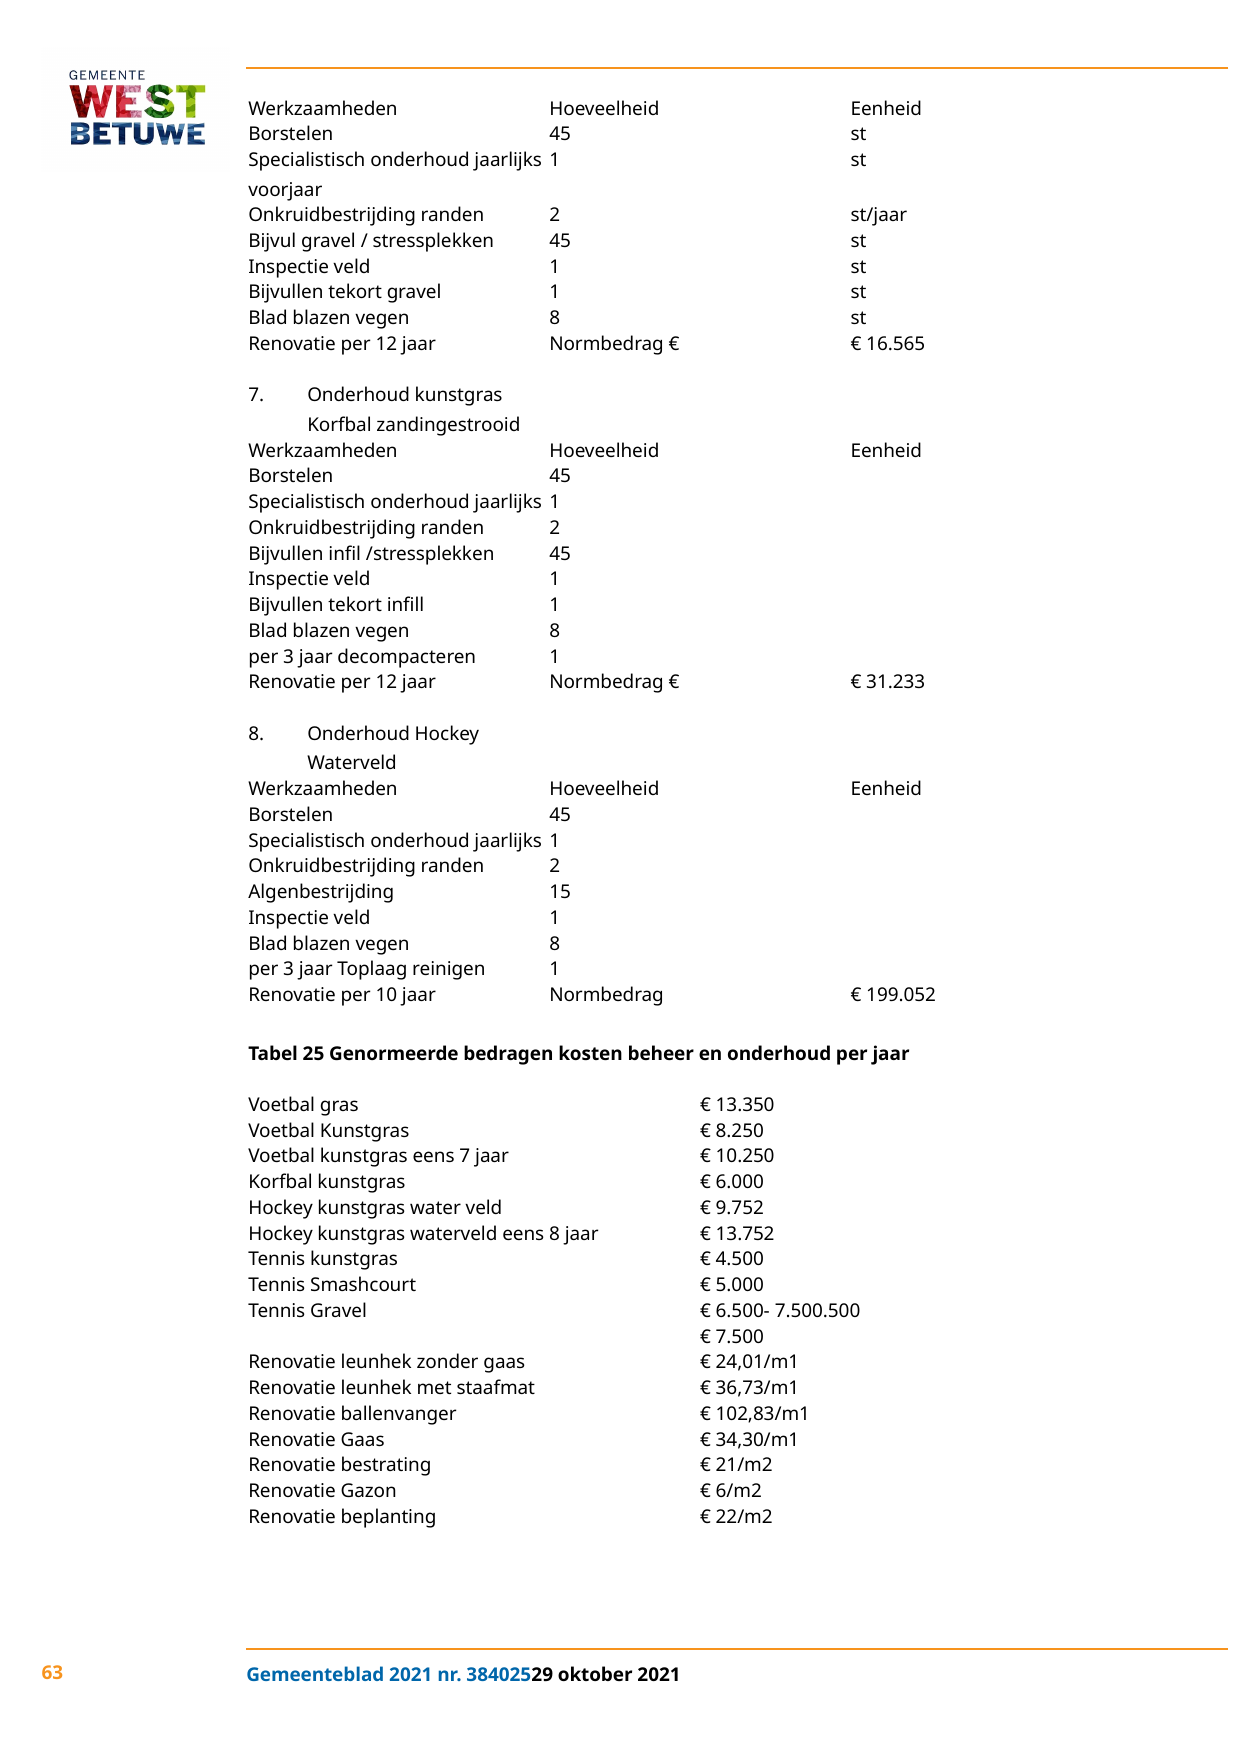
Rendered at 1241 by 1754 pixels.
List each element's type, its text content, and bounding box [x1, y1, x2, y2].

table_cell st/jaar [850, 202, 1152, 227]
table_cell Algenbestrijding [248, 878, 549, 904]
table_cell Specialistisch onderhoud jaarlijks voorjaar [248, 146, 549, 202]
table_cell € 6.000 [700, 1169, 1152, 1194]
table_cell € 6.500- 7.500.500 [700, 1297, 1152, 1323]
table_cell Eenheid [850, 775, 1152, 801]
table_cell Voetbal gras [248, 1091, 700, 1117]
table_cell Hockey kunstgras waterveld eens 8 jaar [248, 1220, 700, 1246]
table_cell € 4.500 [700, 1246, 1152, 1271]
table_cell Onderhoud Hockey Waterveld [248, 720, 549, 775]
table_cell Hoeveelheid [549, 437, 850, 463]
table_cell st [850, 279, 1152, 304]
table_cell Renovatie per 12 jaar [248, 330, 549, 356]
table_cell st [850, 227, 1152, 253]
table_cell Renovatie Gaas [248, 1426, 700, 1451]
table_cell Werkzaamheden [248, 775, 549, 801]
table_cell 2 [549, 202, 850, 227]
table_cell 1 [549, 146, 850, 202]
table_cell Renovatie leunhek zonder gaas [248, 1349, 700, 1374]
table_cell [850, 801, 1152, 827]
table_cell 1 [549, 955, 850, 981]
table_cell 2 [549, 514, 850, 540]
table_cell 1 [549, 566, 850, 591]
table_cell € 22/m2 [700, 1503, 1152, 1529]
table_cell 15 [549, 878, 850, 904]
table_cell € 199.052 [850, 981, 1152, 1007]
picture [41, 47, 231, 172]
table_cell Renovatie per 10 jaar [248, 981, 549, 1007]
table_cell Renovatie ballenvanger [248, 1400, 700, 1426]
table_cell per 3 jaar Toplaag reinigen [248, 955, 549, 981]
table_cell 8 [549, 305, 850, 330]
table_cell Blad blazen vegen [248, 617, 549, 643]
table_cell € 102,83/m1 [700, 1400, 1152, 1426]
table_cell Bijvullen infil /stressplekken [248, 540, 549, 566]
table_cell € 7.500 [700, 1323, 1152, 1348]
table_cell per 3 jaar decompacteren [248, 643, 549, 668]
table_cell 45 [549, 463, 850, 488]
table_cell Renovatie per 12 jaar [248, 669, 549, 694]
table_cell Inspectie veld [248, 904, 549, 930]
table_cell [850, 489, 1152, 514]
table_cell € 8.250 [700, 1117, 1152, 1143]
table_cell Normbedrag € [549, 669, 850, 694]
table_cell 8 [549, 930, 850, 955]
table_cell € 9.752 [700, 1194, 1152, 1220]
table_cell Renovatie Gazon [248, 1477, 700, 1503]
table_cell Hoeveelheid [549, 95, 850, 121]
table_cell 1 [549, 643, 850, 668]
table_cell [248, 356, 1152, 382]
table_cell Specialistisch onderhoud jaarlijks [248, 489, 549, 514]
table_cell Bijvul gravel / stressplekken [248, 227, 549, 253]
table_cell Bijvullen tekort gravel [248, 279, 549, 304]
table_cell 45 [549, 801, 850, 827]
table_cell € 10.250 [700, 1143, 1152, 1168]
table_cell € 13.350 [700, 1091, 1152, 1117]
table_cell [850, 382, 1152, 437]
table_cell Bijvullen tekort infill [248, 591, 549, 617]
table_cell Tennis Gravel [248, 1297, 700, 1323]
table_cell 45 [549, 227, 850, 253]
table_cell Onkruidbestrijding randen [248, 514, 549, 540]
table_cell [248, 1323, 700, 1348]
table_cell € 36,73/m1 [700, 1374, 1152, 1400]
table_cell Normbedrag [549, 981, 850, 1007]
table_cell [850, 566, 1152, 591]
table_cell Werkzaamheden [248, 437, 549, 463]
table_cell Inspectie veld [248, 253, 549, 279]
table_cell € 13.752 [700, 1220, 1152, 1246]
table_cell Voetbal kunstgras eens 7 jaar [248, 1143, 700, 1168]
table_cell Tennis kunstgras [248, 1246, 700, 1271]
table_cell 1 [549, 904, 850, 930]
table_cell € 16.565 [850, 330, 1152, 356]
table_cell Normbedrag € [549, 330, 850, 356]
table_cell € 31.233 [850, 669, 1152, 694]
table_cell Onkruidbestrijding randen [248, 202, 549, 227]
table_cell Borstelen [248, 121, 549, 146]
table_cell Renovatie leunhek met staafmat [248, 1374, 700, 1400]
table_cell Blad blazen vegen [248, 305, 549, 330]
table_cell [850, 904, 1152, 930]
table_cell € 21/m2 [700, 1451, 1152, 1477]
table_cell Eenheid [850, 95, 1152, 121]
table_header Tabel 25 Genormeerde bedragen kosten beheer en onderhoud per jaar [248, 1040, 1152, 1066]
table_cell [850, 930, 1152, 955]
table_cell 1 [549, 253, 850, 279]
table_cell 45 [549, 540, 850, 566]
table_cell st [850, 121, 1152, 146]
table_cell [850, 514, 1152, 540]
table_cell Renovatie bestrating [248, 1451, 700, 1477]
table_cell Hockey kunstgras water veld [248, 1194, 700, 1220]
table_cell [248, 694, 1152, 720]
table_cell € 5.000 [700, 1271, 1152, 1297]
table_cell [850, 827, 1152, 852]
table_cell Onkruidbestrijding randen [248, 853, 549, 878]
table_cell Specialistisch onderhoud jaarlijks [248, 827, 549, 852]
table_cell 1 [549, 279, 850, 304]
table_cell Korfbal kunstgras [248, 1169, 700, 1194]
table_cell Borstelen [248, 463, 549, 488]
table_cell st [850, 253, 1152, 279]
table_cell Blad blazen vegen [248, 930, 549, 955]
table_cell [850, 853, 1152, 878]
table_cell Tennis Smashcourt [248, 1271, 700, 1297]
table_cell € 24,01/m1 [700, 1349, 1152, 1374]
table_cell [850, 463, 1152, 488]
table_cell 1 [549, 489, 850, 514]
table_cell [850, 878, 1152, 904]
table_cell Eenheid [850, 437, 1152, 463]
table_cell [549, 382, 850, 437]
table_cell Inspectie veld [248, 566, 549, 591]
table_cell [850, 643, 1152, 668]
table_cell [850, 955, 1152, 981]
table_cell Hoeveelheid [549, 775, 850, 801]
table_cell st [850, 305, 1152, 330]
table_cell 45 [549, 121, 850, 146]
table_cell [850, 591, 1152, 617]
table_cell 8 [549, 617, 850, 643]
table_cell Voetbal Kunstgras [248, 1117, 700, 1143]
table_cell [850, 720, 1152, 775]
table_cell [850, 540, 1152, 566]
table_cell € 6/m2 [700, 1477, 1152, 1503]
table_cell Renovatie beplanting [248, 1503, 700, 1529]
table_cell [549, 720, 850, 775]
table_cell Werkzaamheden [248, 95, 549, 121]
table_cell [248, 1066, 1152, 1091]
table_cell Onderhoud kunstgras Korfbal zandingestrooid [248, 382, 549, 437]
table_cell 2 [549, 853, 850, 878]
table_cell Borstelen [248, 801, 549, 827]
table_cell 1 [549, 591, 850, 617]
table_cell € 34,30/m1 [700, 1426, 1152, 1451]
table_cell 1 [549, 827, 850, 852]
table_cell [850, 617, 1152, 643]
table_cell st [850, 146, 1152, 202]
